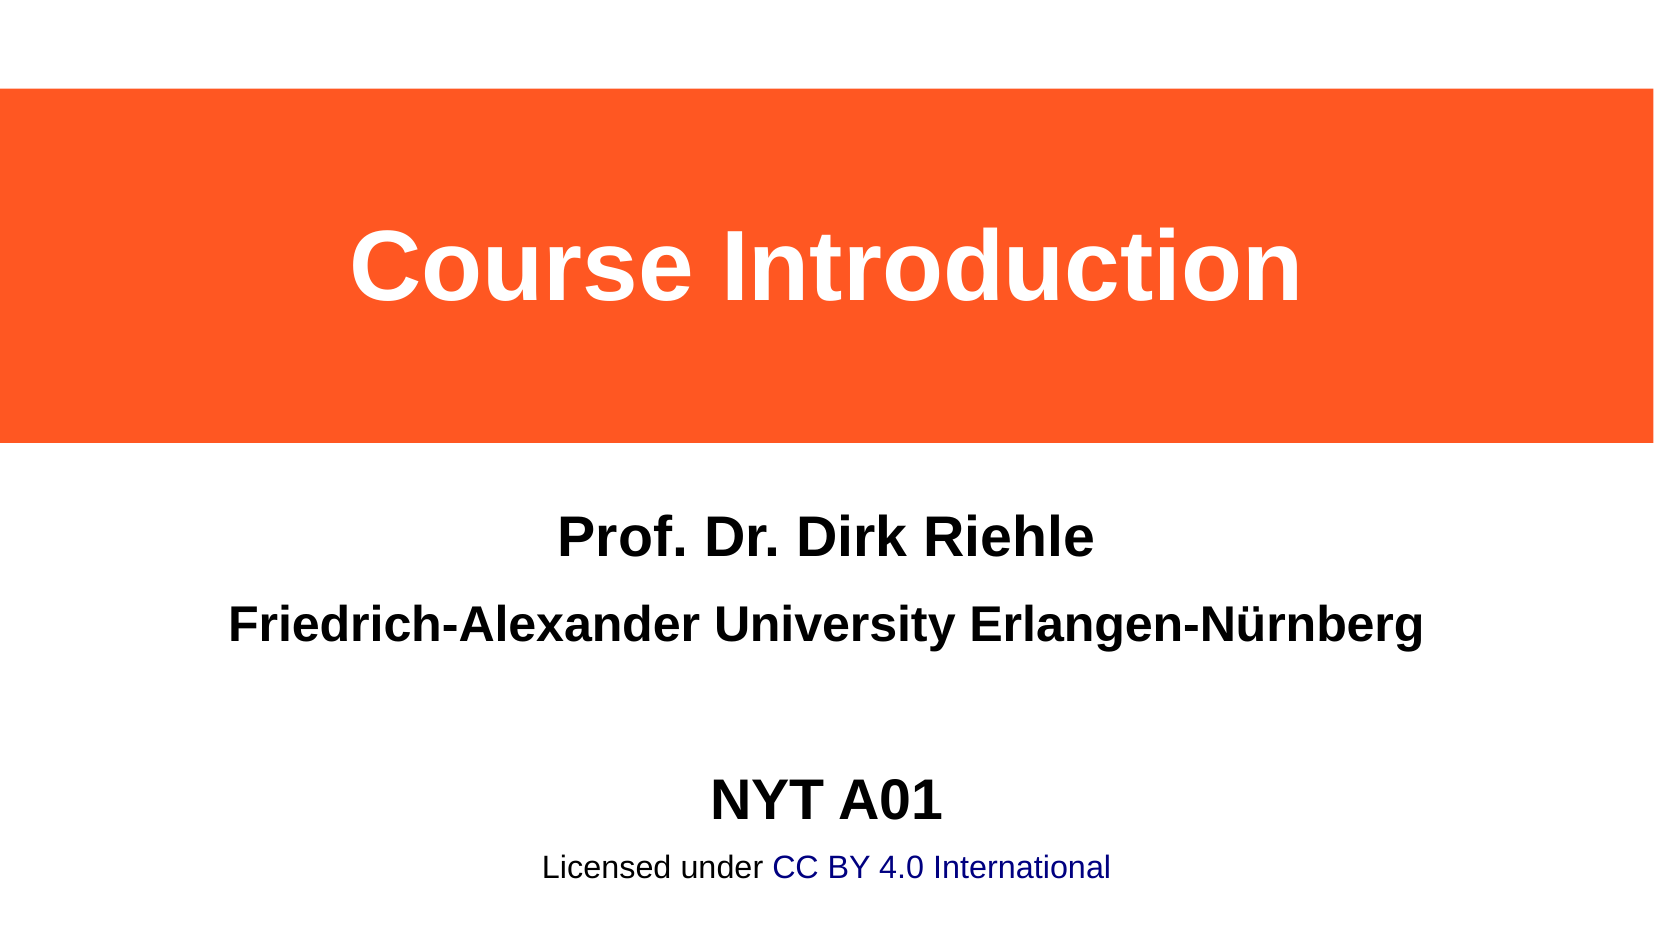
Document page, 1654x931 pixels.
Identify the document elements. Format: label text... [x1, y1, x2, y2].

title Course Introduction [0, 88, 1654, 443]
subtitle Prof. Dr. Dirk Riehle Friedrich-Alexander University Erlangen-Nürnberg NYT A01 Licensed under CC BY 4.0 International [29, 472, 1625, 886]
